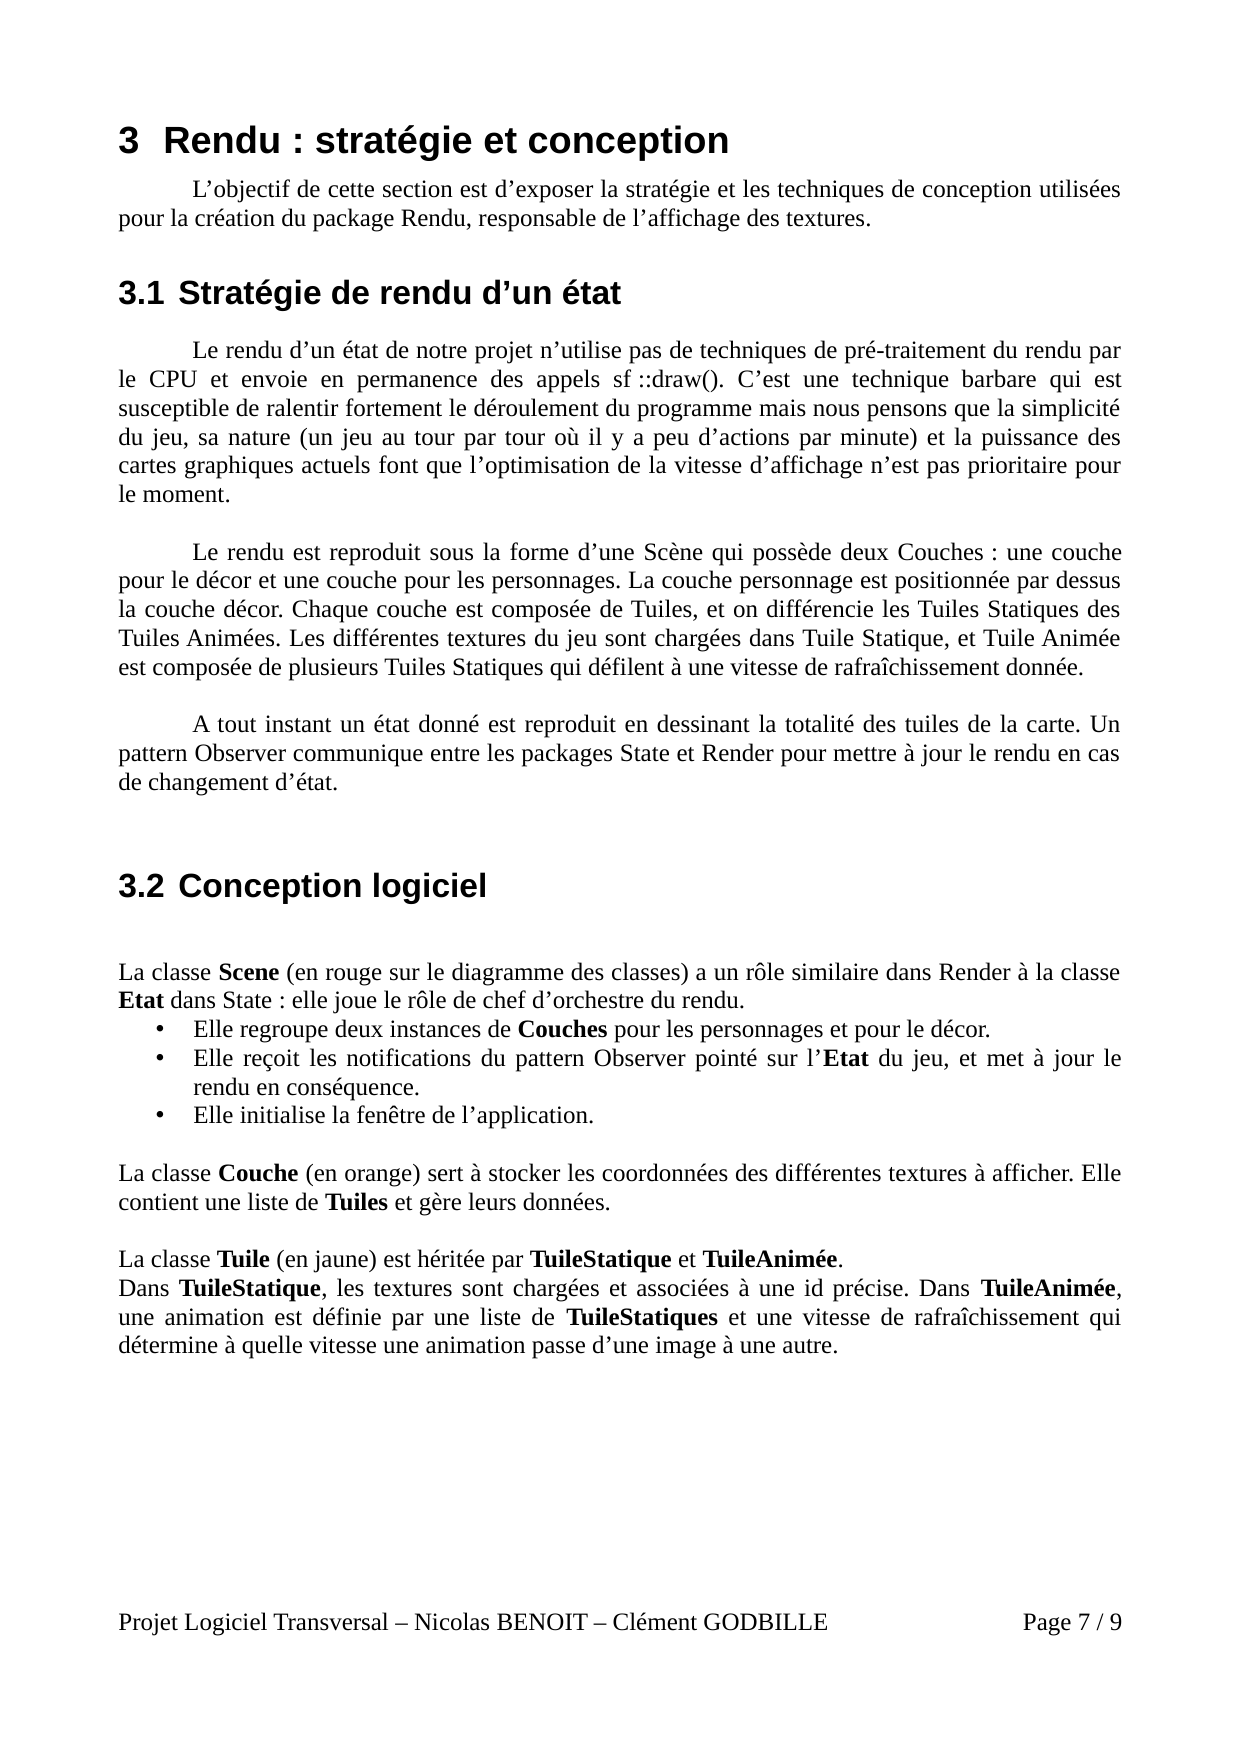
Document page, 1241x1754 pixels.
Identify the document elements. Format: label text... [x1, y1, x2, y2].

subtitle Conception logiciel [118, 866, 1122, 904]
list Elle initialise la fenêtre de l’application. [156, 1100, 1122, 1129]
subtitle Stratégie de rendu d’un état [118, 273, 1122, 312]
text Le rendu d’un état de notre projet n’utilise pas de techniques de pré-traitement du rendu par le CPU et envoie en permanence des appels sf ::draw(). C’est une technique barbare qui est susceptible de ralentir fortement le déroulement du programme mais nous pensons que la simplicité du jeu, sa nature (un jeu au tour par tour où il y a peu d’actions par minute) et la puissance des cartes graphiques actuels font que l’optimisation de la vitesse d’affichage n’est pas prioritaire pour le moment. [118, 335, 1122, 508]
text La classe Tuile (en jaune) est héritée par TuileStatique et TuileAnimée. [118, 1244, 1122, 1273]
list Elle reçoit les notifications du pattern Observer pointé sur l’Etat du jeu, et met à jour le rendu en conséquence. [156, 1043, 1122, 1100]
text L’objectif de cette section est d’exposer la stratégie et les techniques de conception utilisées pour la création du package Rendu, responsable de l’affichage des textures. [118, 174, 1122, 232]
text La classe Scene (en rouge sur le diagramme des classes) a un rôle similaire dans Render à la classe Etat dans State : elle joue le rôle de chef d’orchestre du rendu. [118, 957, 1122, 1014]
subtitle Rendu : stratégie et conception [118, 118, 1122, 162]
list Elle regroupe deux instances de Couches pour les personnages et pour le décor. [156, 1014, 1122, 1043]
text La classe Couche (en orange) sert à stocker les coordonnées des différentes textures à afficher. Elle contient une liste de Tuiles et gère leurs données. [118, 1158, 1122, 1215]
text Le rendu est reproduit sous la forme d’une Scène qui possède deux Couches : une couche pour le décor et une couche pour les personnages. La couche personnage est positionnée par dessus la couche décor. Chaque couche est composée de Tuiles, et on différencie les Tuiles Statiques des Tuiles Animées. Les différentes textures du jeu sont chargées dans Tuile Statique, et Tuile Animée est composée de plusieurs Tuiles Statiques qui défilent à une vitesse de rafraîchissement donnée. [118, 537, 1122, 680]
text A tout instant un état donné est reproduit en dessinant la totalité des tuiles de la carte. Un pattern Observer communique entre les packages State et Render pour mettre à jour le rendu en cas de changement d’état. [118, 709, 1122, 795]
text Dans TuileStatique, les textures sont chargées et associées à une id précise. Dans TuileAnimée, une animation est définie par une liste de TuileStatiques et une vitesse de rafraîchissement qui détermine à quelle vitesse une animation passe d’une image à une autre. [118, 1273, 1122, 1359]
